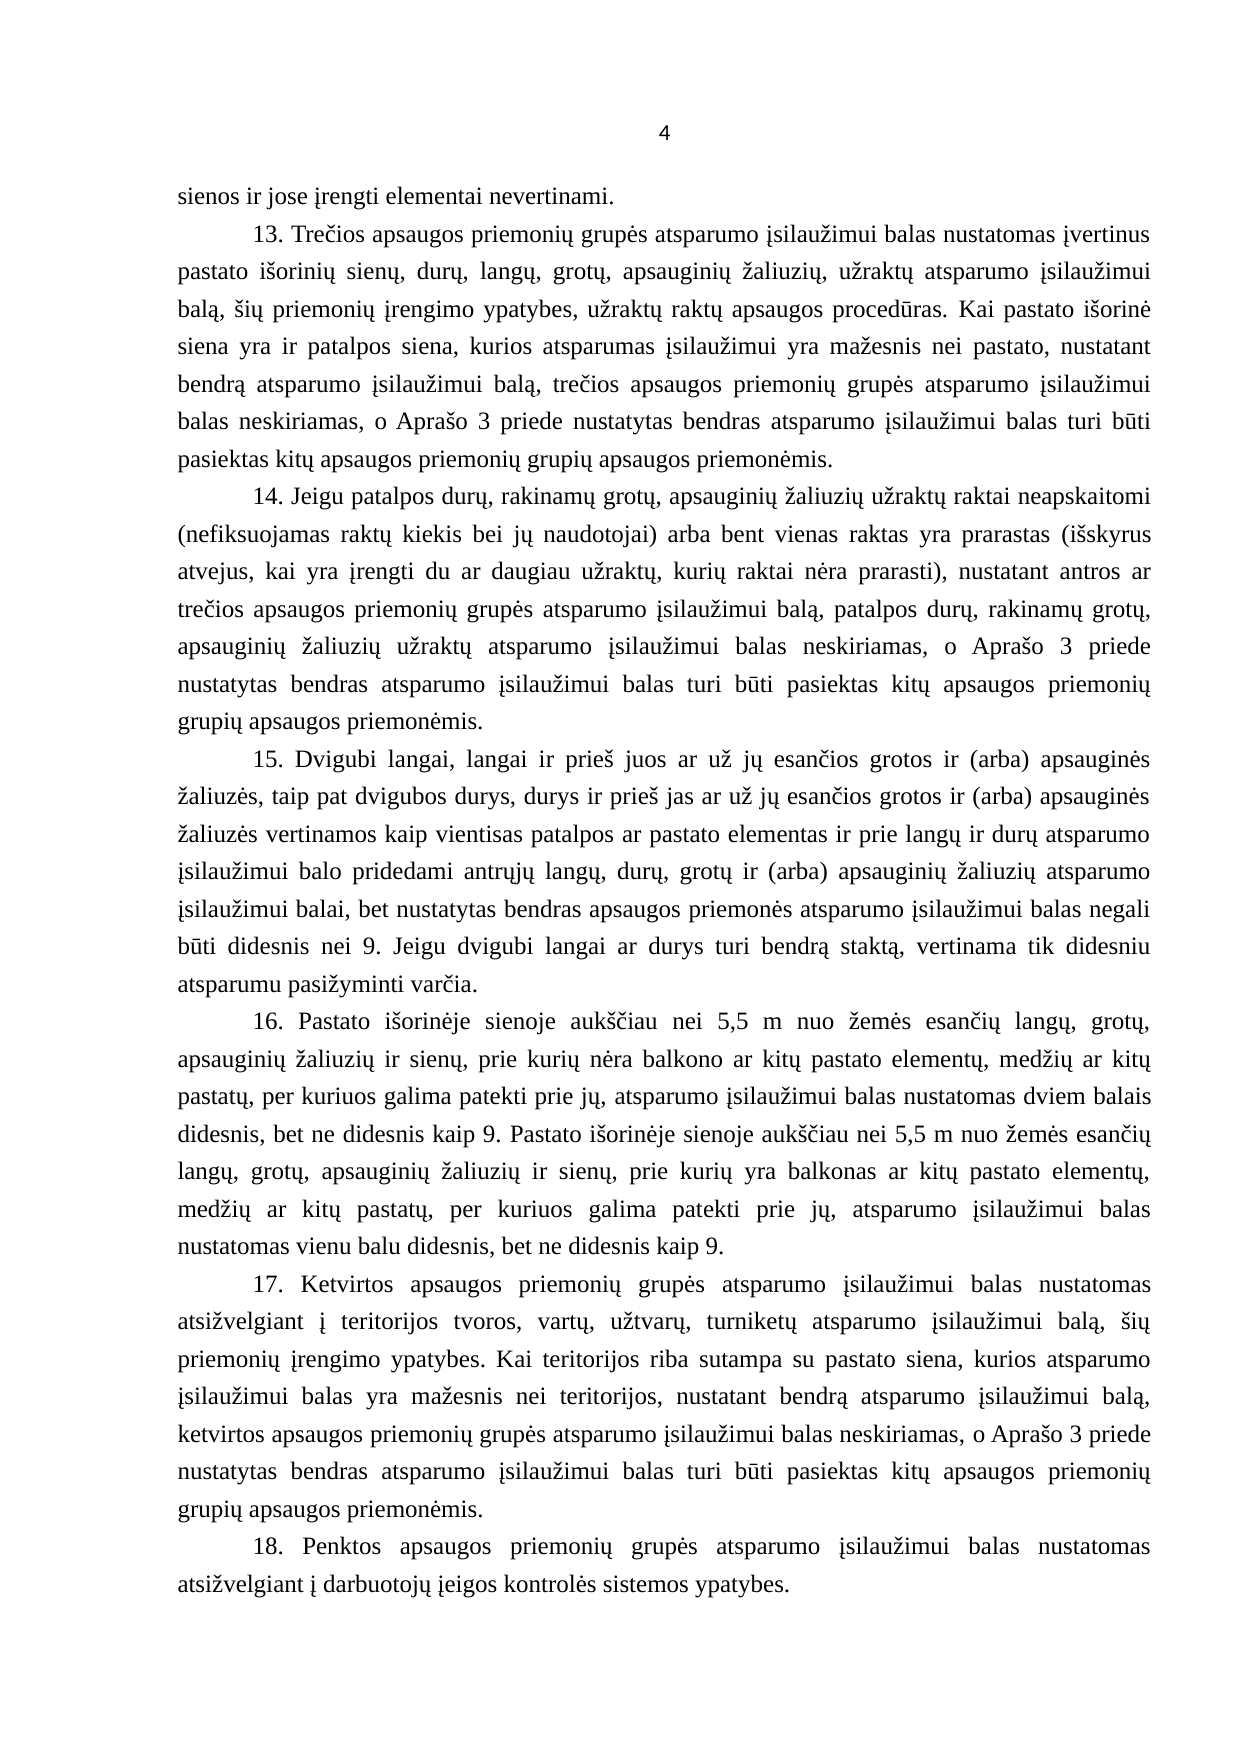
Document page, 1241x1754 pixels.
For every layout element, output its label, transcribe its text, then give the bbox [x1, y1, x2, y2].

text 14. Jeigu patalpos durų, rakinamų grotų, apsauginių žaliuzių užraktų raktai neapskaitomi (nefiksuojamas raktų kiekis bei jų naudotojai) arba bent vienas raktas yra prarastas (išskyrus atvejus, kai yra įrengti du ar daugiau užraktų, kurių raktai nėra prarasti), nustatant antros ar trečios apsaugos priemonių grupės atsparumo įsilaužimui balą, patalpos durų, rakinamų grotų, apsauginių žaliuzių užraktų atsparumo įsilaužimui balas neskiriamas, o Aprašo 3 priede nustatytas bendras atsparumo įsilaužimui balas turi būti pasiektas kitų apsaugos priemonių grupių apsaugos priemonėmis. [177, 472, 1151, 735]
text 16. Pastato išorinėje sienoje aukščiau nei 5,5 m nuo žemės esančių langų, grotų, apsauginių žaliuzių ir sienų, prie kurių nėra balkono ar kitų pastato elementų, medžių ar kitų pastatų, per kuriuos galima patekti prie jų, atsparumo įsilaužimui balas nustatomas dviem balais didesnis, bet ne didesnis kaip 9. Pastato išorinėje sienoje aukščiau nei 5,5 m nuo žemės esančių langų, grotų, apsauginių žaliuzių ir sienų, prie kurių yra balkonas ar kitų pastato elementų, medžių ar kitų pastatų, per kuriuos galima patekti prie jų, atsparumo įsilaužimui balas nustatomas vienu balu didesnis, bet ne didesnis kaip 9. [177, 997, 1151, 1260]
text sienos ir jose įrengti elementai nevertinami. [177, 172, 1151, 210]
text 18. Penktos apsaugos priemonių grupės atsparumo įsilaužimui balas nustatomas atsižvelgiant į darbuotojų įeigos kontrolės sistemos ypatybes. [177, 1522, 1151, 1597]
text 13. Trečios apsaugos priemonių grupės atsparumo įsilaužimui balas nustatomas įvertinus pastato išorinių sienų, durų, langų, grotų, apsauginių žaliuzių, užraktų atsparumo įsilaužimui balą, šių priemonių įrengimo ypatybes, užraktų raktų apsaugos procedūras. Kai pastato išorinė siena yra ir patalpos siena, kurios atsparumas įsilaužimui yra mažesnis nei pastato, nustatant bendrą atsparumo įsilaužimui balą, trečios apsaugos priemonių grupės atsparumo įsilaužimui balas neskiriamas, o Aprašo 3 priede nustatytas bendras atsparumo įsilaužimui balas turi būti pasiektas kitų apsaugos priemonių grupių apsaugos priemonėmis. [177, 210, 1151, 472]
text 17. Ketvirtos apsaugos priemonių grupės atsparumo įsilaužimui balas nustatomas atsižvelgiant į teritorijos tvoros, vartų, užtvarų, turniketų atsparumo įsilaužimui balą, šių priemonių įrengimo ypatybes. Kai teritorijos riba sutampa su pastato siena, kurios atsparumo įsilaužimui balas yra mažesnis nei teritorijos, nustatant bendrą atsparumo įsilaužimui balą, ketvirtos apsaugos priemonių grupės atsparumo įsilaužimui balas neskiriamas, o Aprašo 3 priede nustatytas bendras atsparumo įsilaužimui balas turi būti pasiektas kitų apsaugos priemonių grupių apsaugos priemonėmis. [177, 1260, 1151, 1522]
text 15. Dvigubi langai, langai ir prieš juos ar už jų esančios grotos ir (arba) apsauginės žaliuzės, taip pat dvigubos durys, durys ir prieš jas ar už jų esančios grotos ir (arba) apsauginės žaliuzės vertinamos kaip vientisas patalpos ar pastato elementas ir prie langų ir durų atsparumo įsilaužimui balo pridedami antrųjų langų, durų, grotų ir (arba) apsauginių žaliuzių atsparumo įsilaužimui balai, bet nustatytas bendras apsaugos priemonės atsparumo įsilaužimui balas negali būti didesnis nei 9. Jeigu dvigubi langai ar durys turi bendrą staktą, vertinama tik didesniu atsparumu pasižyminti varčia. [177, 735, 1151, 997]
